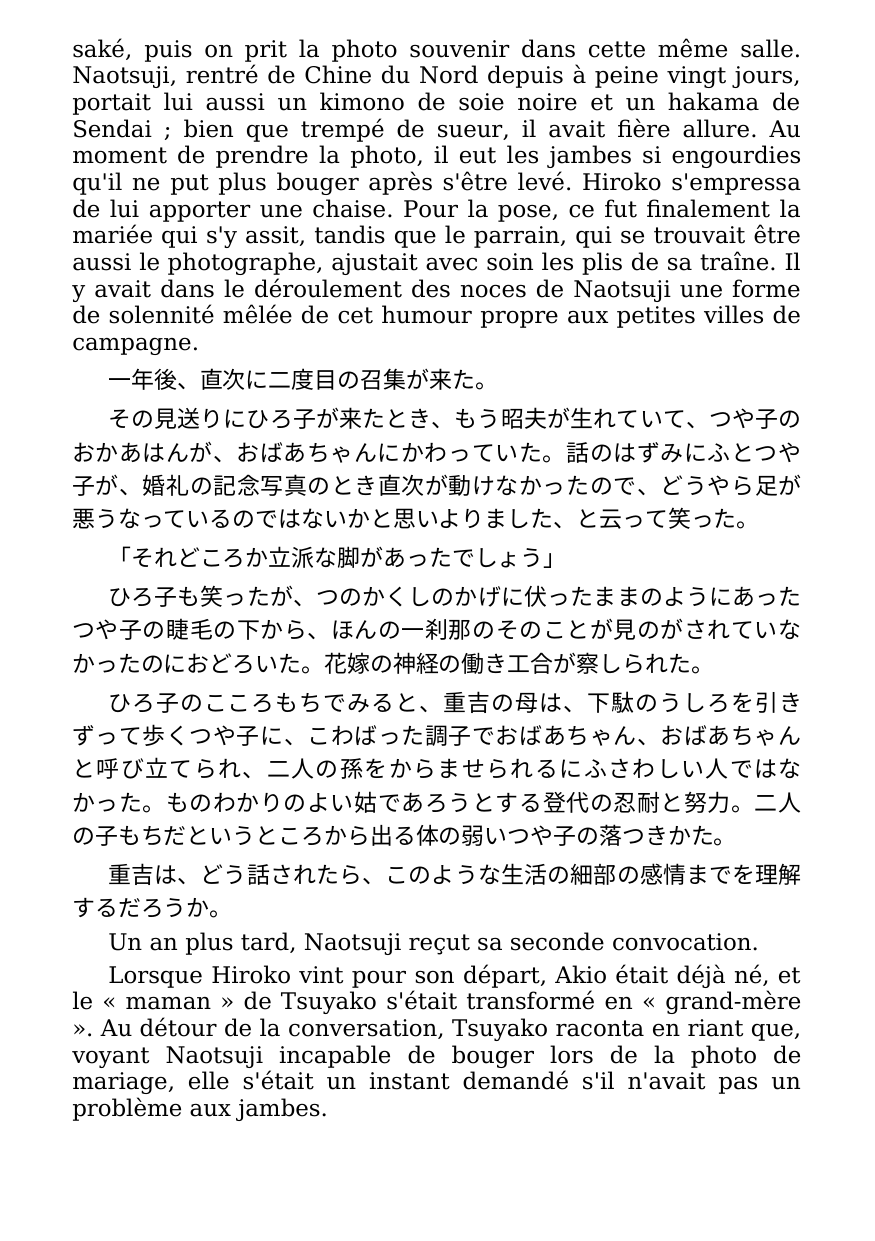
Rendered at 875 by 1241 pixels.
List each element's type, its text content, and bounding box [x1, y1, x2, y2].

text 重吉は、どう話されたら、このような生活の細部の感情までを理解するだろうか。 [72, 857, 802, 923]
text その見送りにひろ子が来たとき、もう昭夫が生れていて、つや子のおかあはんが、おばあちゃんにかわっていた。話のはずみにふとつや子が、婚礼の記念写真のとき直次が動けなかったので、どうやら足が悪うなっているのではないかと思いよりました、と云って笑った。 [72, 401, 802, 534]
text saké, puis on prit la photo souvenir dans cette même salle. Naotsuji, rentré de Chine du Nord depuis à peine vingt jours, portait lui aussi un kimono de soie noire et un hakama de Sendai ; bien que trempé de sueur, il avait fière allure. Au moment de prendre la photo, il eut les jambes si engourdies qu'il ne put plus bouger après s'être levé. Hiroko s'empressa de lui apporter une chaise. Pour la pose, ce fut finalement la mariée qui s'y assit, tandis que le parrain, qui se trouvait être aussi le photographe, ajustait avec soin les plis de sa traîne. Il y avait dans le déroulement des noces de Naotsuji une forme de solennité mêlée de cet humour propre aux petites villes de campagne. [72, 36, 802, 356]
text ひろ子も笑ったが、つのかくしのかげに伏ったままのようにあったつや子の睫毛の下から、ほんの一刹那のそのことが見のがされていなかったのにおどろいた。花嫁の神経の働き工合が察しられた。 [72, 579, 802, 679]
text 「それどころか立派な脚があったでしょう」 [72, 540, 802, 573]
text Un an plus tard, Naotsuji reçut sa seconde convocation. [72, 929, 802, 956]
text Lorsque Hiroko vint pour son départ, Akio était déjà né, et le « maman » de Tsuyako s'était transformé en « grand-mère ». Au détour de la conversation, Tsuyako raconta en riant que, voyant Naotsuji incapable de bouger lors de la photo de mariage, elle s'était un instant demandé s'il n'avait pas un problème aux jambes. [72, 962, 802, 1122]
text ひろ子のこころもちでみると、重吉の母は、下駄のうしろを引きずって歩くつや子に、こわばった調子でおばあちゃん、おばあちゃんと呼び立てられ、二人の孫をからませられるにふさわしい人ではなかった。ものわかりのよい姑であろうとする登代の忍耐と努力。二人の子もちだというところから出る体の弱いつや子の落つきかた。 [72, 685, 802, 851]
text 一年後、直次に二度目の召集が来た。 [72, 362, 802, 395]
